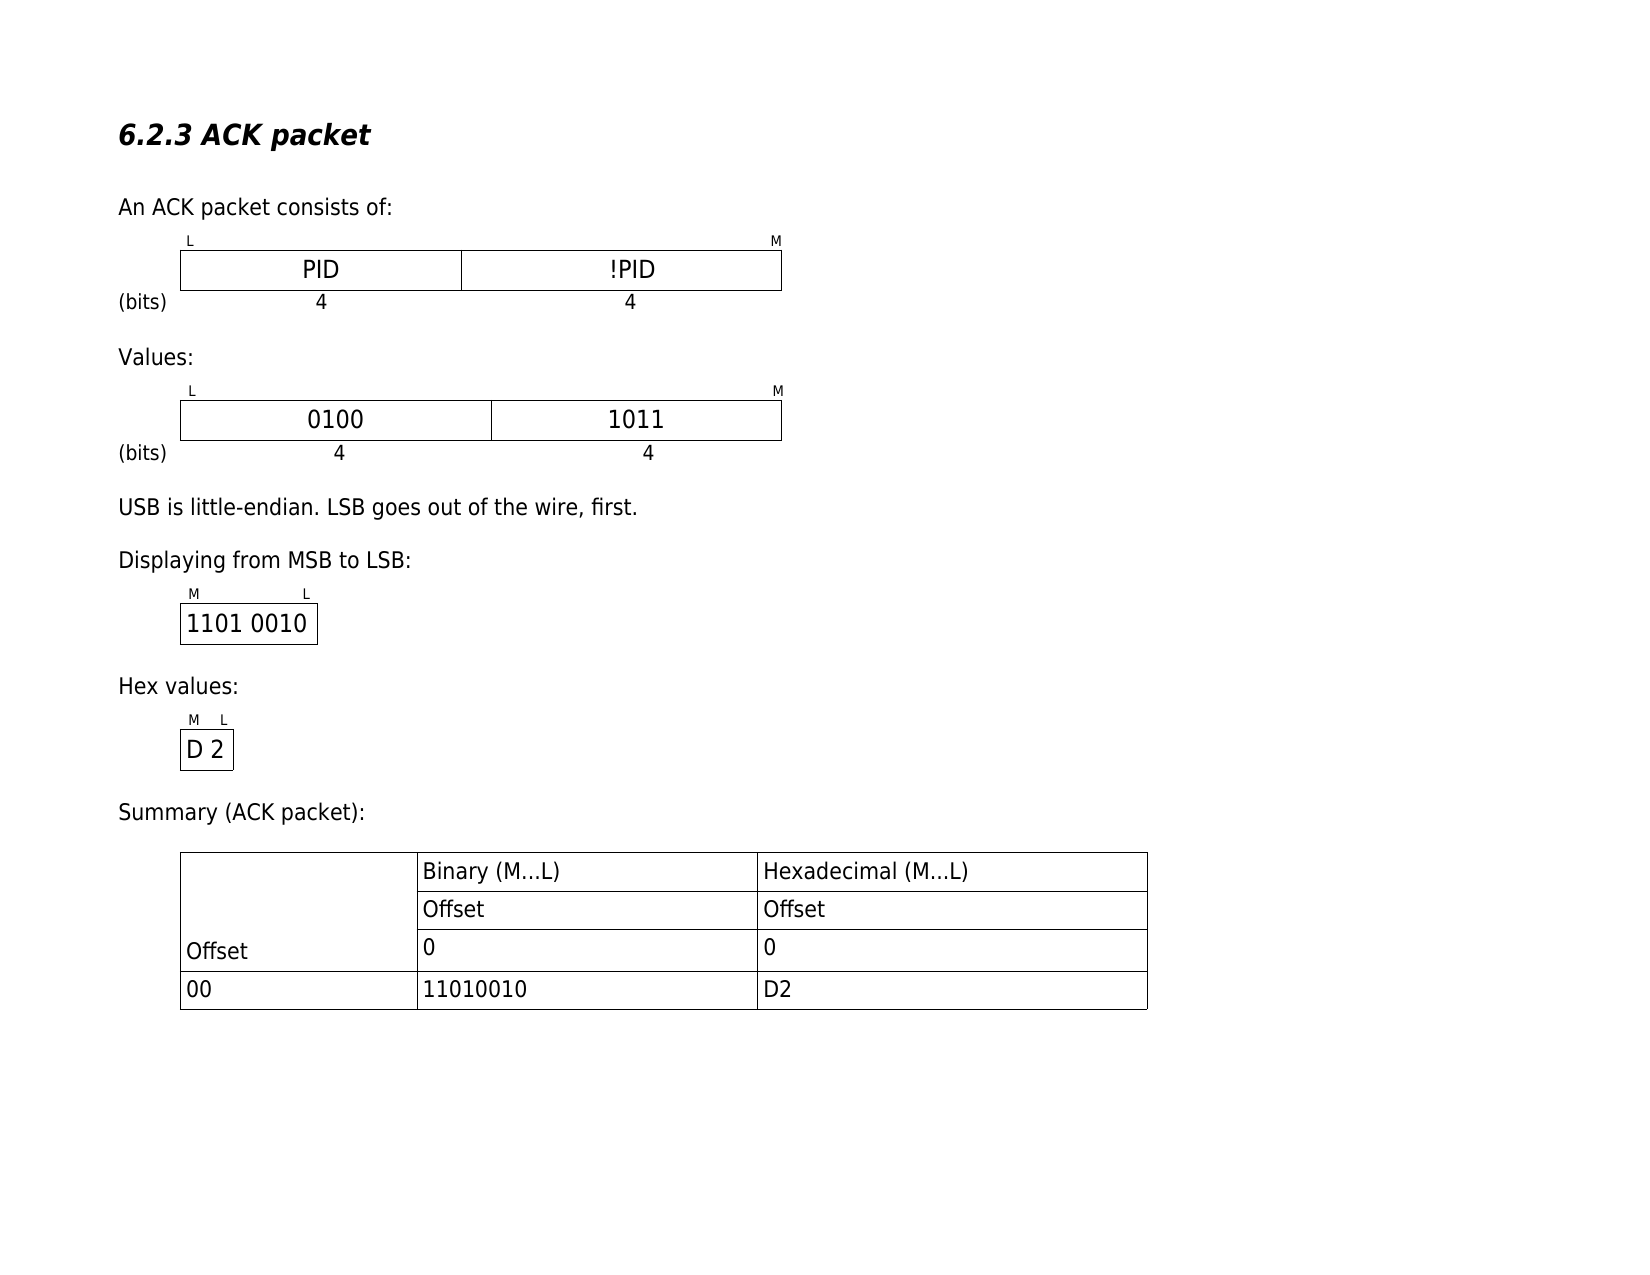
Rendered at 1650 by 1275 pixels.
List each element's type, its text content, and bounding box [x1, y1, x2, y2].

table_cell 11010010 [418, 972, 757, 1009]
text (bits) 4 4 [118, 441, 1532, 465]
table_header 1101 0010 [181, 604, 317, 644]
text Summary (ACK packet): [118, 799, 1532, 826]
text L M [118, 371, 1532, 400]
table_header Binary (M...L) [418, 853, 757, 891]
table_cell Offset [418, 892, 757, 929]
text (bits) 4 4 [118, 290, 1532, 315]
text L M [118, 220, 1532, 249]
table_header Offset [181, 853, 417, 971]
text USB is little-endian. LSB goes out of the wire, first. [118, 494, 1532, 521]
text M L [118, 700, 1532, 729]
table_header PID [181, 251, 461, 290]
table_cell 0 [418, 930, 757, 971]
subtitle 6.2.3 ACK packet [118, 118, 1532, 152]
text An ACK packet consists of: [118, 194, 1532, 220]
table_header 1011 [492, 401, 781, 440]
table_header D 2 [181, 730, 233, 770]
table_cell 0 [758, 930, 1147, 971]
table_cell 00 [181, 972, 417, 1009]
text Displaying from MSB to LSB: [118, 547, 1532, 574]
text Values: [118, 344, 1532, 371]
table_header Hexadecimal (M...L) [758, 853, 1147, 891]
table_header 0100 [181, 401, 491, 440]
table_cell D2 [758, 972, 1147, 1009]
text Hex values: [118, 673, 1532, 700]
table_header !PID [462, 251, 781, 290]
table_cell Offset [758, 892, 1147, 929]
text M L [118, 574, 1532, 603]
